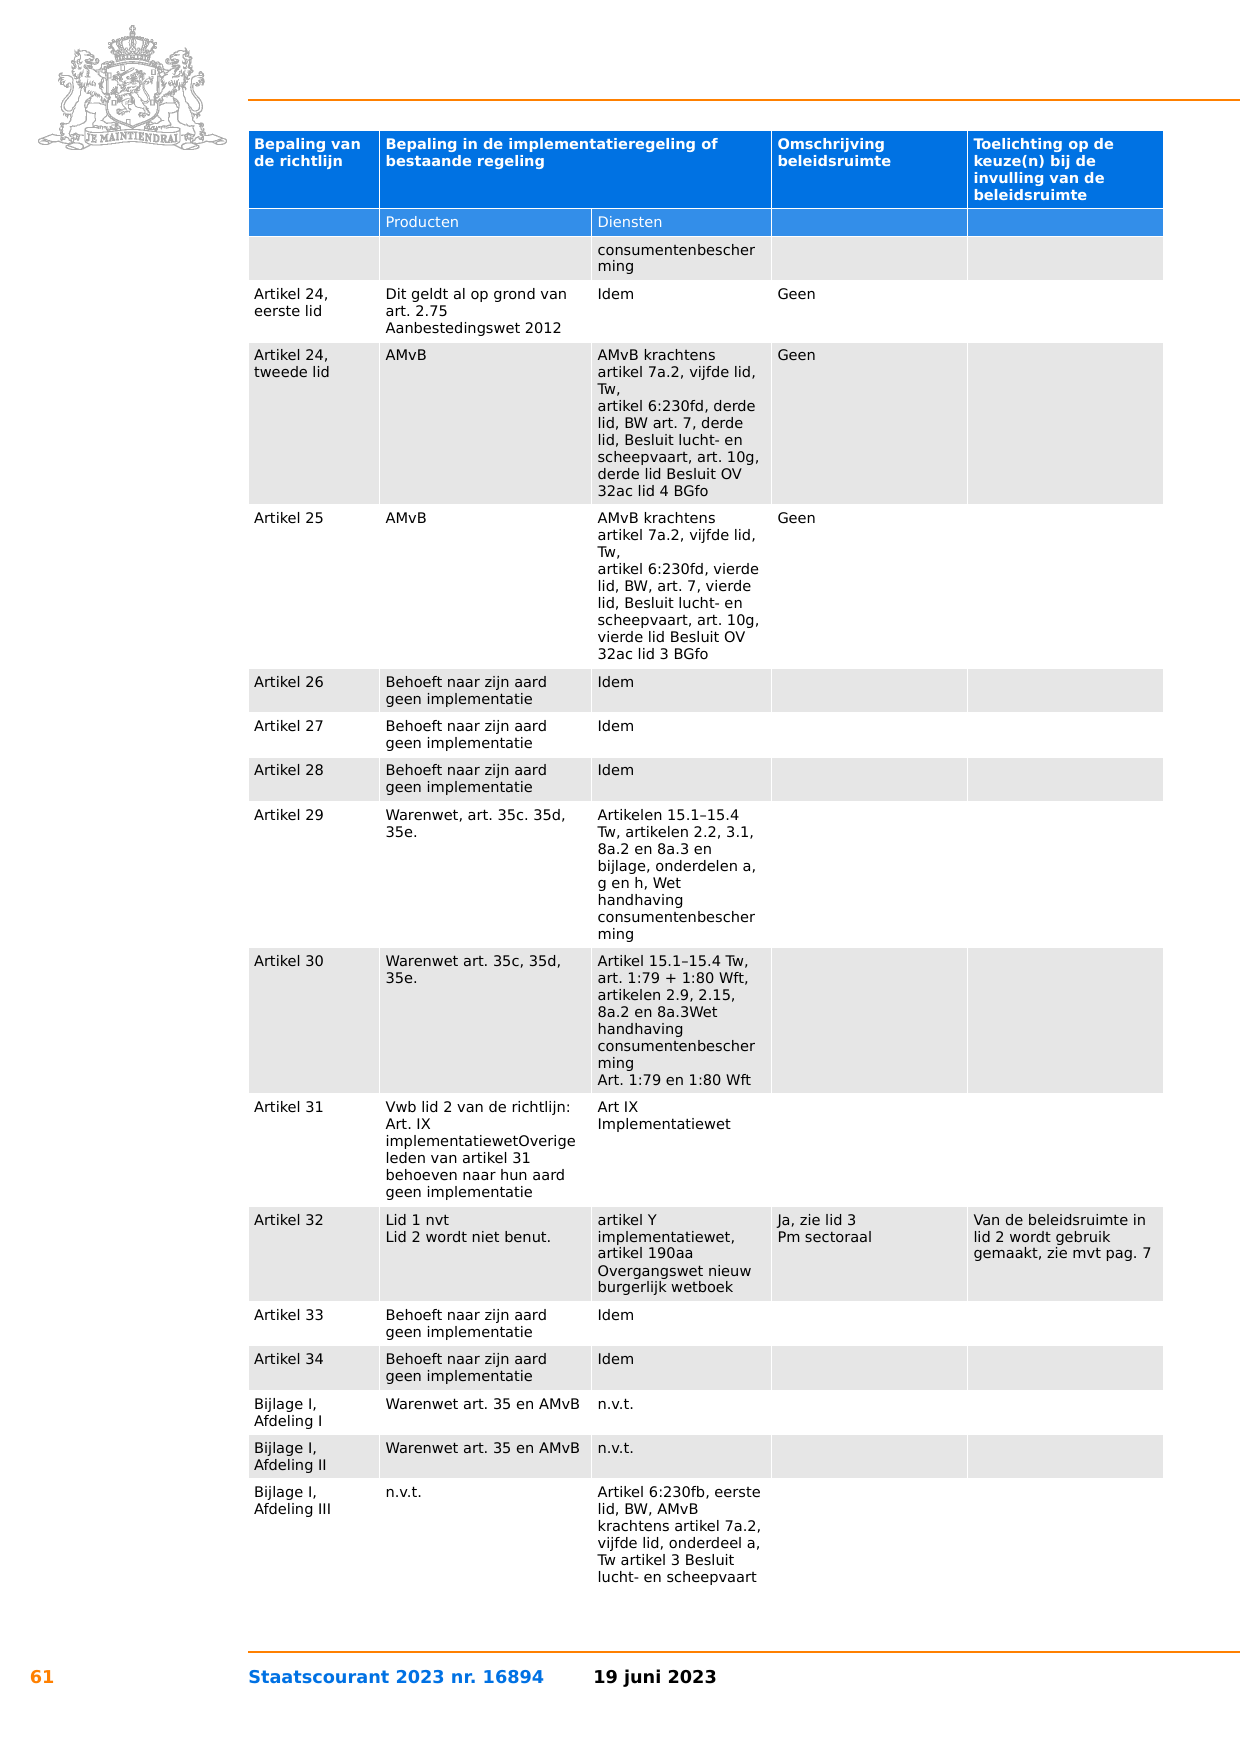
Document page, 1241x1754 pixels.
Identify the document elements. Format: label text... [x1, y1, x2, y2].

table_cell n.v.t. [592, 1435, 771, 1478]
table_cell Art IX Implementatiewet [592, 1095, 771, 1206]
table_cell Warenwet art. 35 en AMvB [380, 1435, 591, 1478]
table_cell [772, 758, 967, 801]
table_cell [772, 713, 967, 757]
table_cell Vwb lid 2 van de richtlijn: Art. IX implementatiewetOverige leden van artikel 31 behoeven naar hun aard geen implementatie [380, 1095, 591, 1206]
table_cell Artikel 24, tweede lid [249, 343, 379, 504]
table_cell Warenwet, art. 35c. 35d, 35e. [380, 802, 591, 947]
table_cell [968, 1095, 1163, 1206]
table_cell Idem [592, 669, 771, 712]
table_cell Artikel 32 [249, 1207, 379, 1301]
table_cell Warenwet art. 35 en AMvB [380, 1391, 591, 1434]
table_cell [968, 1435, 1163, 1478]
table_cell AMvB [380, 343, 591, 504]
table_cell Artikel 27 [249, 713, 379, 757]
table_cell [772, 948, 967, 1093]
table_cell AMvB krachtens artikel 7a.2, vijfde lid, Tw, artikel 6:230fd, vierde lid, BW, art. 7, vierde lid, Besluit lucht- en scheepvaart, art. 10g, vierde lid Besluit OV 32ac lid 3 BGfo [592, 506, 771, 668]
table_cell Artikel 34 [249, 1346, 379, 1390]
table_cell Idem [592, 1346, 771, 1390]
table_cell [968, 209, 1163, 236]
table_cell Bijlage I, Afdeling III [249, 1480, 379, 1591]
table_header Omschrijving beleidsruimte [772, 131, 967, 208]
table_cell Geen [772, 506, 967, 668]
table_cell [772, 802, 967, 947]
table_cell AMvB krachtens artikel 7a.2, vijfde lid, Tw, artikel 6:230fd, derde lid, BW art. 7, derde lid, Besluit lucht- en scheepvaart, art. 10g, derde lid Besluit OV 32ac lid 4 BGfo [592, 343, 771, 504]
table_cell AMvB [380, 506, 591, 668]
table_cell Geen [772, 343, 967, 504]
table_cell [968, 1346, 1163, 1390]
table_cell [380, 237, 591, 280]
table_cell [968, 1391, 1163, 1434]
table_cell Artikel 25 [249, 506, 379, 668]
table_cell Artikel 28 [249, 758, 379, 801]
table_cell n.v.t. [380, 1480, 591, 1591]
table_cell Behoeft naar zijn aard geen implementatie [380, 758, 591, 801]
table_cell Idem [592, 281, 771, 341]
table_cell Van de beleidsruimte in lid 2 wordt gebruik gemaakt, zie mvt pag. 7 [968, 1207, 1163, 1301]
table_cell Artikel 26 [249, 669, 379, 712]
table_cell [968, 948, 1163, 1093]
table_cell Idem [592, 713, 771, 757]
table_cell Bijlage I, Afdeling II [249, 1435, 379, 1478]
table_cell [249, 237, 379, 280]
table_cell Artikel 30 [249, 948, 379, 1093]
table_cell [968, 713, 1163, 757]
table_cell Behoeft naar zijn aard geen implementatie [380, 1302, 591, 1345]
table_cell consumentenbescherming [592, 237, 771, 280]
table_cell Bijlage I, Afdeling I [249, 1391, 379, 1434]
table_cell [968, 506, 1163, 668]
table_header Bepaling in de implementatieregeling of bestaande regeling [380, 131, 771, 208]
table_cell Artikel 6:230fb, eerste lid, BW, AMvB krachtens artikel 7a.2, vijfde lid, onderdeel a, Tw artikel 3 Besluit lucht- en scheepvaart [592, 1480, 771, 1591]
picture [38, 25, 227, 150]
table_cell [772, 669, 967, 712]
table_header Toelichting op de keuze(n) bij de invulling van de beleidsruimte [968, 131, 1163, 208]
table_cell Diensten [592, 209, 771, 236]
table_cell Dit geldt al op grond van art. 2.75 Aanbestedingswet 2012 [380, 281, 591, 341]
table_cell Ja, zie lid 3 Pm sectoraal [772, 1207, 967, 1301]
table_cell artikel Y implementatiewet, artikel 190aa Overgangswet nieuw burgerlijk wetboek [592, 1207, 771, 1301]
table_cell Lid 1 nvt Lid 2 wordt niet benut. [380, 1207, 591, 1301]
table_cell Artikel 33 [249, 1302, 379, 1345]
table_cell Artikelen 15.1–15.4 Tw, artikelen 2.2, 3.1, 8a.2 en 8a.3 en bijlage, onderdelen a, g en h, Wet handhaving consumentenbescherming [592, 802, 771, 947]
table_cell [968, 343, 1163, 504]
table_cell [772, 1480, 967, 1591]
table_cell Behoeft naar zijn aard geen implementatie [380, 713, 591, 757]
table_cell Producten [380, 209, 591, 236]
table_cell Artikel 29 [249, 802, 379, 947]
table_cell [772, 1391, 967, 1434]
table_cell [772, 237, 967, 280]
table_cell [249, 209, 379, 236]
table_cell [968, 237, 1163, 280]
table_cell Artikel 24, eerste lid [249, 281, 379, 341]
table_cell [772, 1302, 967, 1345]
table_cell [968, 281, 1163, 341]
table_cell Behoeft naar zijn aard geen implementatie [380, 669, 591, 712]
table_cell Artikel 15.1–15.4 Tw, art. 1:79 + 1:80 Wft, artikelen 2.9, 2.15, 8a.2 en 8a.3Wet handhaving consumentenbescherming Art. 1:79 en 1:80 Wft [592, 948, 771, 1093]
table_cell [772, 1095, 967, 1206]
table_cell [968, 802, 1163, 947]
table_cell [968, 669, 1163, 712]
table_cell [772, 1435, 967, 1478]
table_cell n.v.t. [592, 1391, 771, 1434]
table_cell Geen [772, 281, 967, 341]
table_cell Behoeft naar zijn aard geen implementatie [380, 1346, 591, 1390]
table_cell [772, 209, 967, 236]
table_cell Warenwet art. 35c, 35d, 35e. [380, 948, 591, 1093]
table_cell [968, 1480, 1163, 1591]
table_cell Idem [592, 758, 771, 801]
table_cell Idem [592, 1302, 771, 1345]
table_header Bepaling van de richtlijn [249, 131, 379, 208]
table_cell Artikel 31 [249, 1095, 379, 1206]
table_cell [772, 1346, 967, 1390]
table_cell [968, 1302, 1163, 1345]
table_cell [968, 758, 1163, 801]
